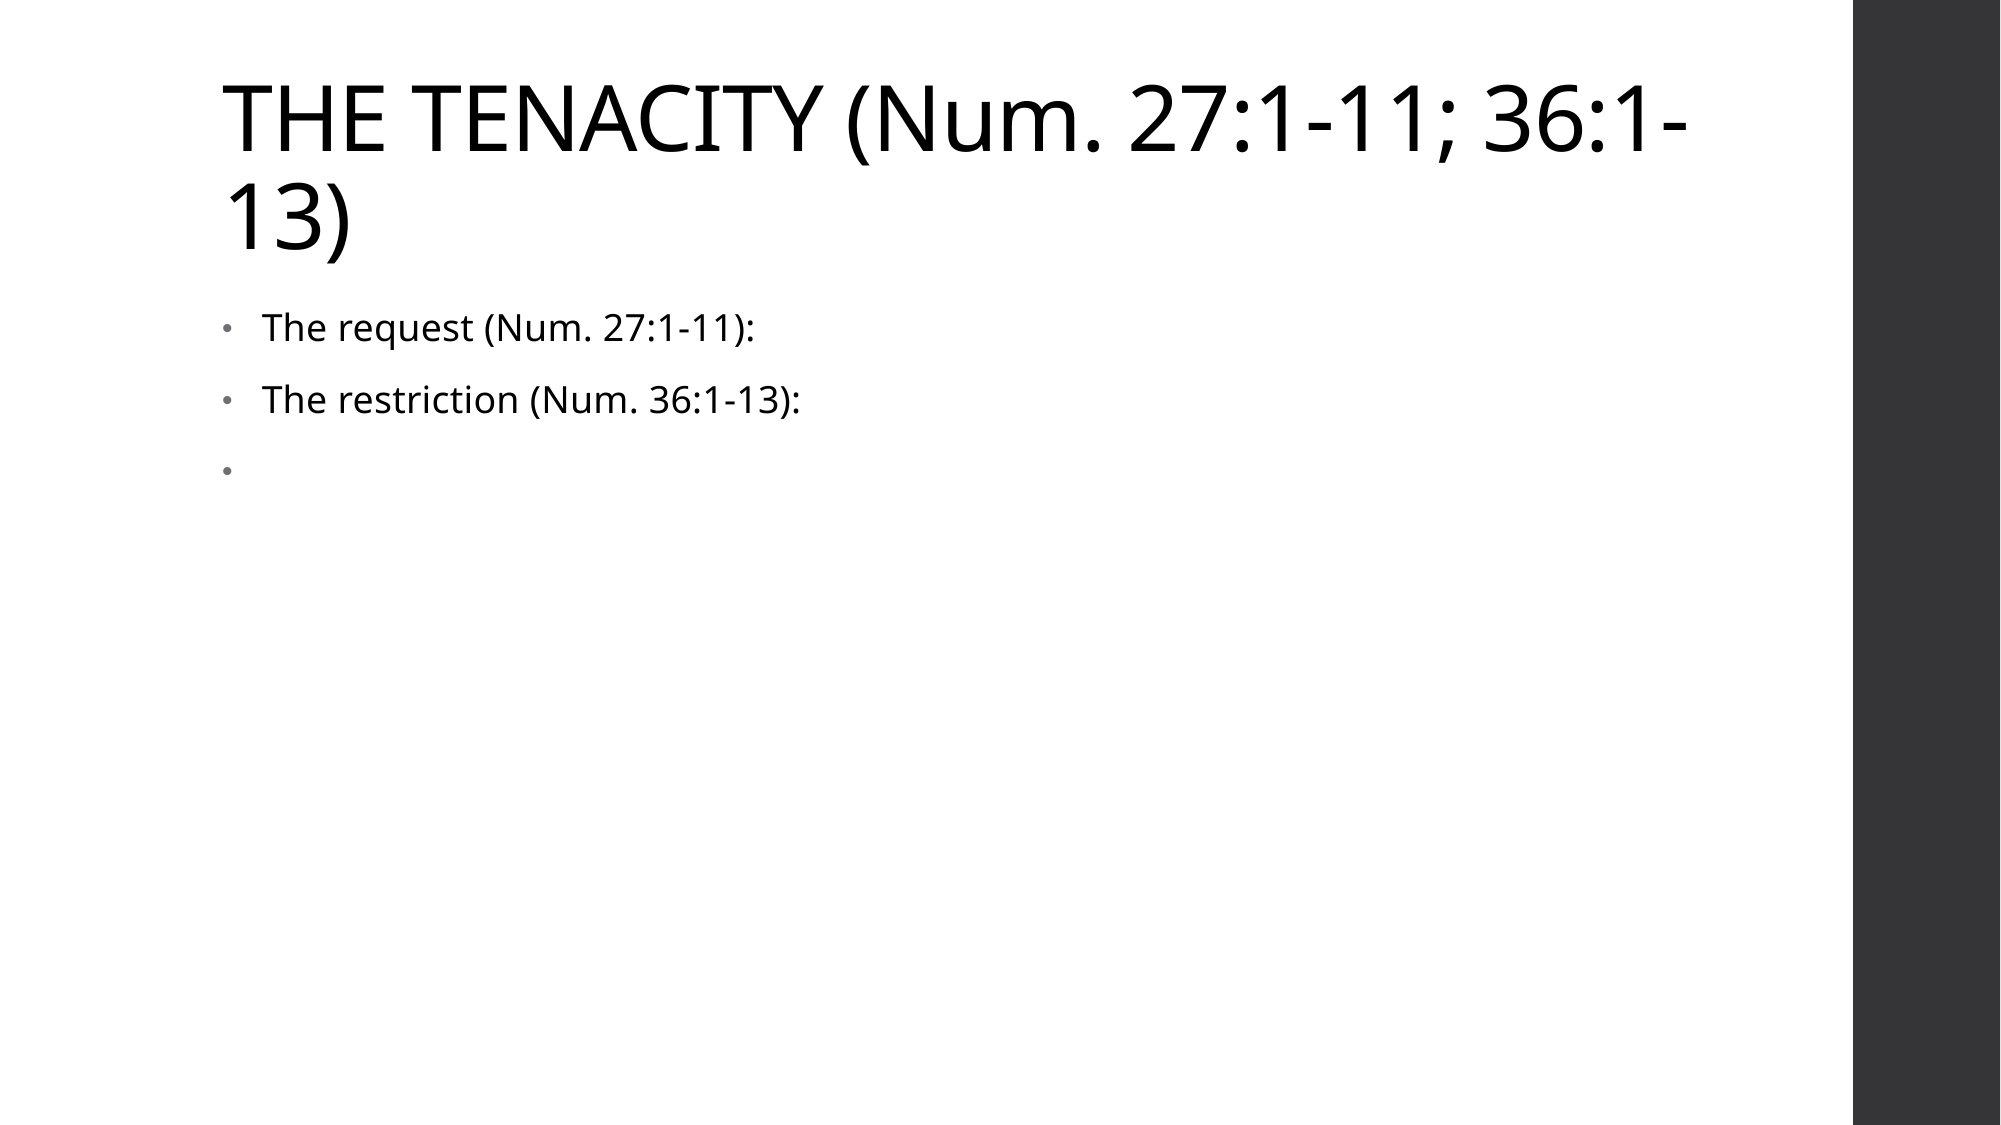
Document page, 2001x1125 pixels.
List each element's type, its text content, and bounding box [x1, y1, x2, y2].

list The request (Num. 27:1-11): The restriction (Num. 36:1-13): [206, 299, 1617, 1014]
title THE TENACITY (Num. 27:1-11; 36:1-13) [206, 60, 1797, 278]
